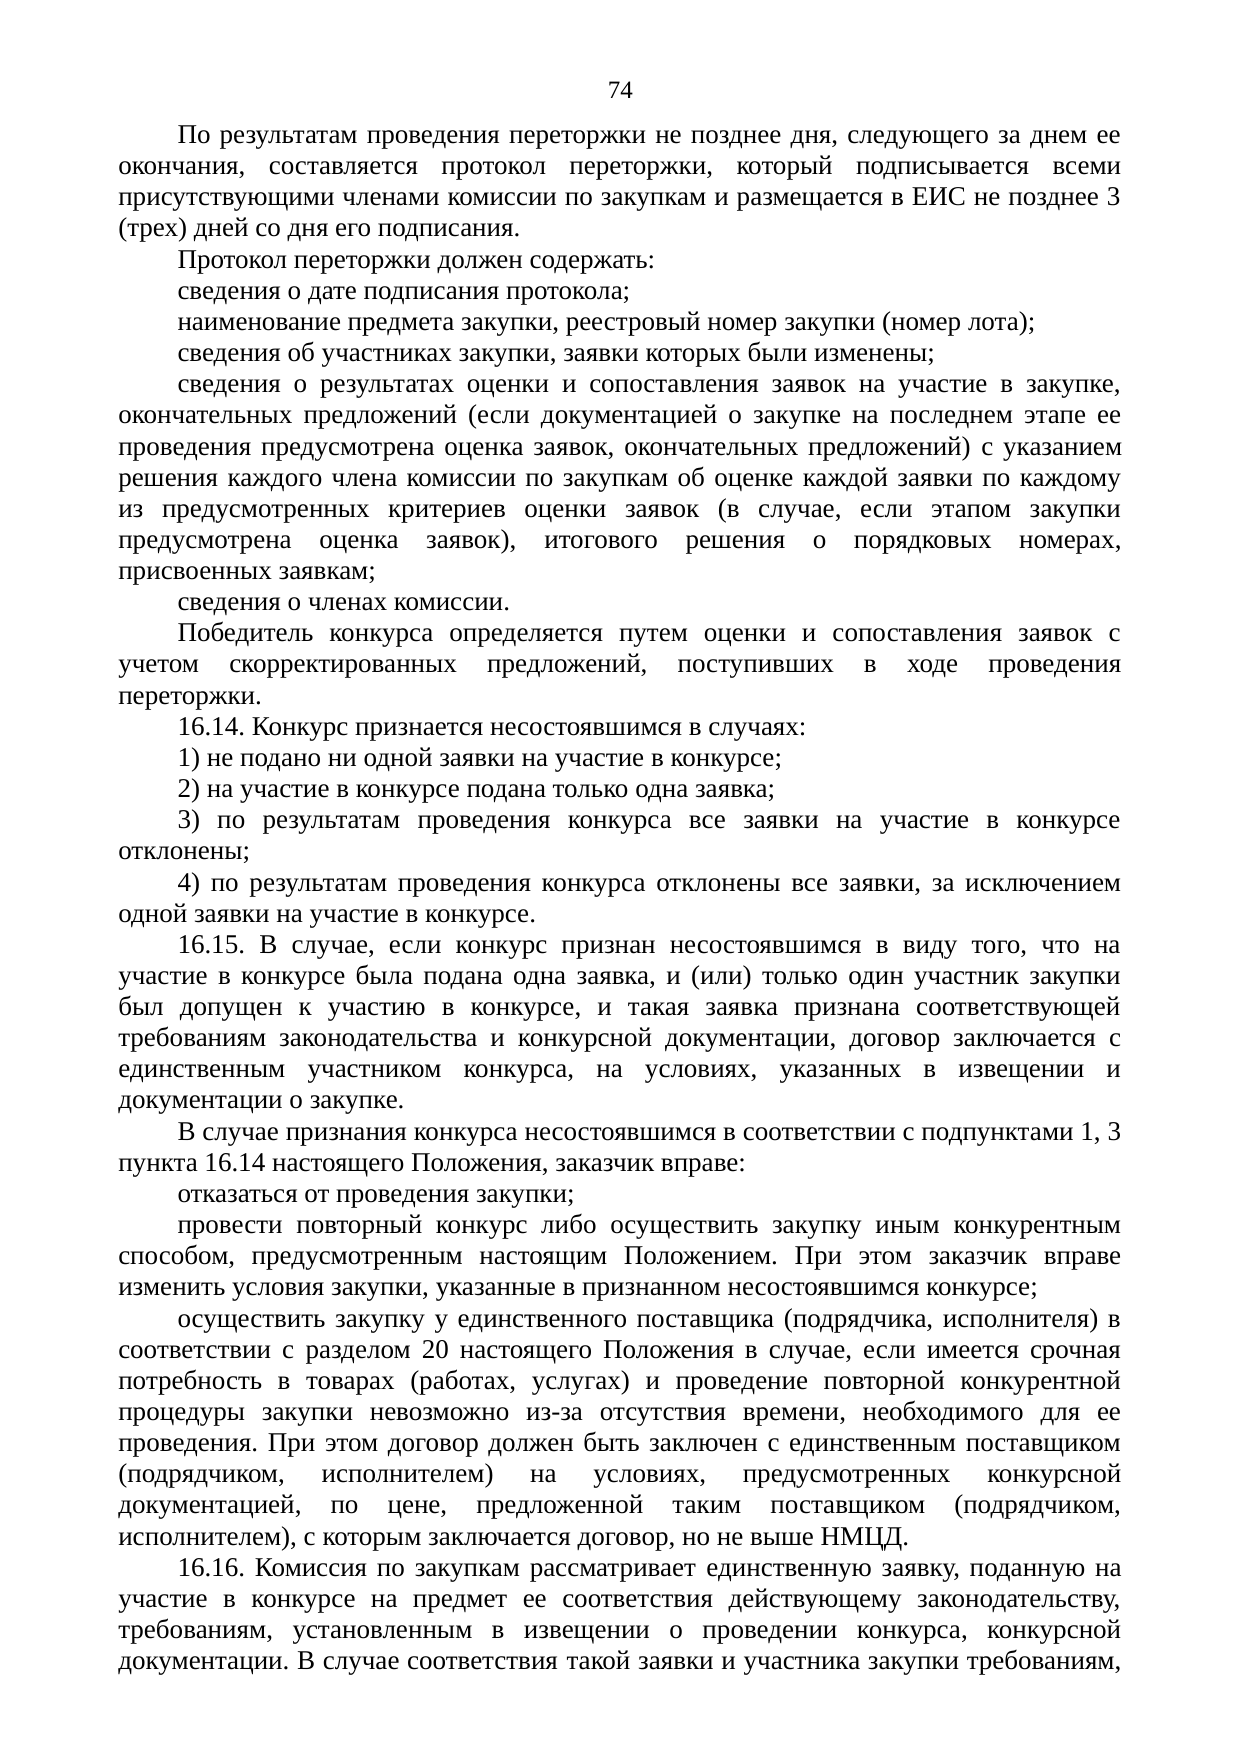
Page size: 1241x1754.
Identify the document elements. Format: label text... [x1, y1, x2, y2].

text наименование предмета закупки, реестровый номер закупки (номер лота); [118, 305, 1122, 336]
text сведения о дате подписания протокола; [118, 274, 1122, 305]
text отказаться от проведения закупки; [118, 1177, 1122, 1208]
text 16.16. Комиссия по закупкам рассматривает единственную заявку, поданную на участие в конкурсе на предмет ее соответствия действующему законодательству, требованиям, установленным в извещении о проведении конкурса, конкурсной документации. В случае соответствия такой заявки и участника закупки требованиям, [118, 1551, 1122, 1675]
text Протокол переторжки должен содержать: [118, 243, 1122, 274]
text осуществить закупку у единственного поставщика (подрядчика, исполнителя) в соответствии с разделом 20 настоящего Положения в случае, если имеется срочная потребность в товарах (работах, услугах) и проведение повторной конкурентной процедуры закупки невозможно из-за отсутствия времени, необходимого для ее проведения. При этом договор должен быть заключен с единственным поставщиком (подрядчиком, исполнителем) на условиях, предусмотренных конкурсной документацией, по цене, предложенной таким поставщиком (подрядчиком, исполнителем), с которым заключается договор, но не выше НМЦД. [118, 1302, 1122, 1551]
text В случае признания конкурса несостоявшимся в соответствии с подпунктами 1, 3 пункта 16.14 настоящего Положения, заказчик вправе: [118, 1115, 1122, 1177]
text провести повторный конкурс либо осуществить закупку иным конкурентным способом, предусмотренным настоящим Положением. При этом заказчик вправе изменить условия закупки, указанные в признанном несостоявшимся конкурсе; [118, 1208, 1122, 1302]
text сведения о членах комиссии. [118, 585, 1122, 616]
text сведения об участниках закупки, заявки которых были изменены; [118, 336, 1122, 367]
text Победитель конкурса определяется путем оценки и сопоставления заявок с учетом скорректированных предложений, поступивших в ходе проведения переторжки. [118, 616, 1122, 710]
text 16.15. В случае, если конкурс признан несостоявшимся в виду того, что на участие в конкурсе была подана одна заявка, и (или) только один участник закупки был допущен к участию в конкурсе, и такая заявка признана соответствующей требованиям законодательства и конкурсной документации, договор заключается с единственным участником конкурса, на условиях, указанных в извещении и документации о закупке. [118, 928, 1122, 1115]
text 3) по результатам проведения конкурса все заявки на участие в конкурсе отклонены; [118, 803, 1122, 866]
text 2) на участие в конкурсе подана только одна заявка; [118, 772, 1122, 803]
text По результатам проведения переторжки не позднее дня, следующего за днем ее окончания, составляется протокол переторжки, который подписывается всеми присутствующими членами комиссии по закупкам и размещается в ЕИС не позднее 3 (трех) дней со дня его подписания. [118, 118, 1122, 243]
text 1) не подано ни одной заявки на участие в конкурсе; [118, 741, 1122, 772]
text сведения о результатах оценки и сопоставления заявок на участие в закупке, окончательных предложений (если документацией о закупке на последнем этапе ее проведения предусмотрена оценка заявок, окончательных предложений) с указанием решения каждого члена комиссии по закупкам об оценке каждой заявки по каждому из предусмотренных критериев оценки заявок (в случае, если этапом закупки предусмотрена оценка заявок), итогового решения о порядковых номерах, присвоенных заявкам; [118, 367, 1122, 585]
text 16.14. Конкурс признается несостоявшимся в случаях: [118, 710, 1122, 741]
text 4) по результатам проведения конкурса отклонены все заявки, за исключением одной заявки на участие в конкурсе. [118, 866, 1122, 928]
